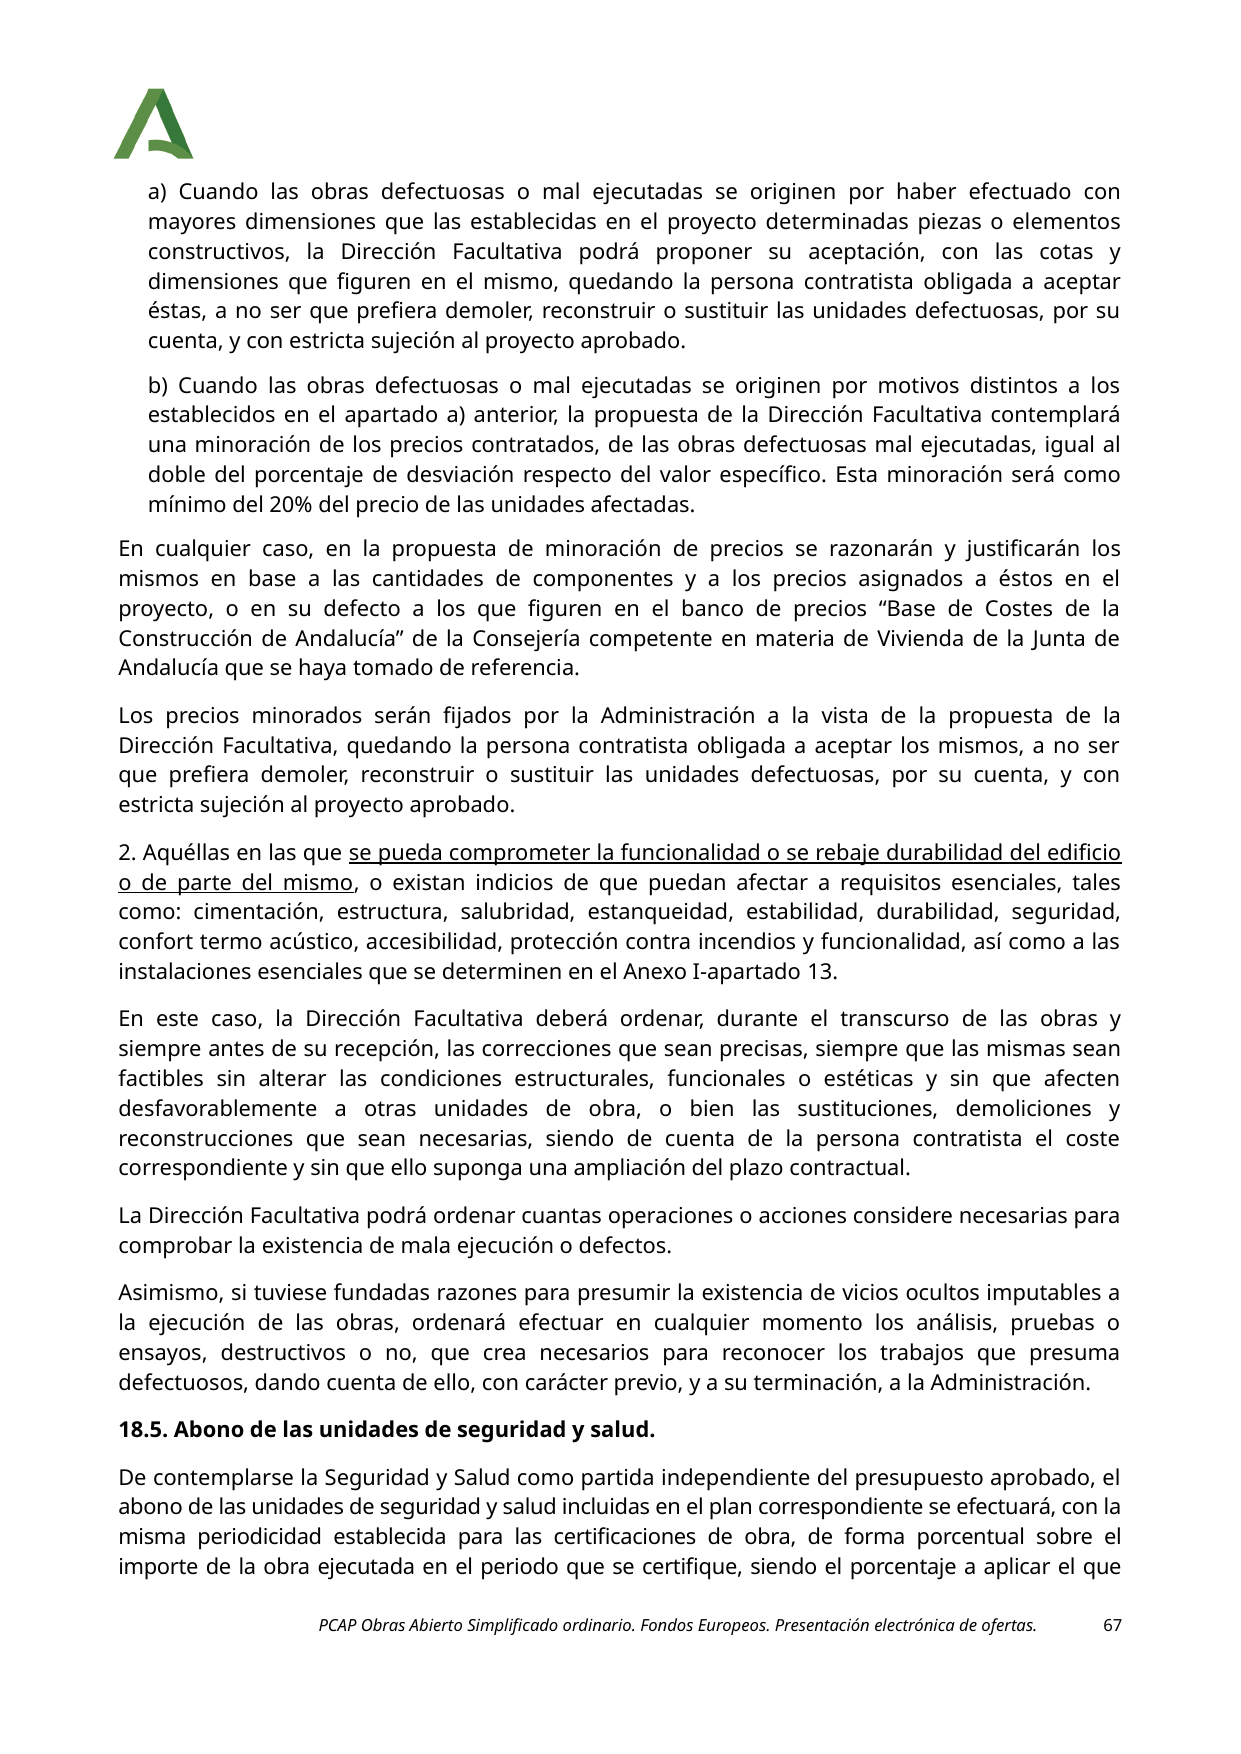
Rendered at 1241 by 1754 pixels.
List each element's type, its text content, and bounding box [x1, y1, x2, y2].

text b) Cuando las obras defectuosas o mal ejecutadas se originen por motivos distintos a los establecidos en el apartado a) anterior, la propuesta de la Dirección Facultativa contemplará una minoración de los precios contratados, de las obras defectuosas mal ejecutadas, igual al doble del porcentaje de desviación respecto del valor específico. Esta minoración será como mínimo del 20% del precio de las unidades afectadas. [148, 370, 1122, 519]
picture [109, 84, 198, 163]
text En este caso, la Dirección Facultativa deberá ordenar, durante el transcurso de las obras y siempre antes de su recepción, las correcciones que sean precisas, siempre que las mismas sean factibles sin alterar las condiciones estructurales, funcionales o estéticas y sin que afecten desfavorablemente a otras unidades de obra, o bien las sustituciones, demoliciones y reconstrucciones que sean necesarias, siendo de cuenta de la persona contratista el coste correspondiente y sin que ello suponga una ampliación del plazo contractual. [118, 1003, 1122, 1182]
text a) Cuando las obras defectuosas o mal ejecutadas se originen por haber efectuado con mayores dimensiones que las establecidas en el proyecto determinadas piezas o elementos constructivos, la Dirección Facultativa podrá proponer su aceptación, con las cotas y dimensiones que figuren en el mismo, quedando la persona contratista obligada a aceptar éstas, a no ser que prefiera demoler, reconstruir o sustituir las unidades defectuosas, por su cuenta, y con estricta sujeción al proyecto aprobado. [148, 176, 1122, 355]
text Los precios minorados serán fijados por la Administración a la vista de la propuesta de la Dirección Facultativa, quedando la persona contratista obligada a aceptar los mismos, a no ser que prefiera demoler, reconstruir o sustituir las unidades defectuosas, por su cuenta, y con estricta sujeción al proyecto aprobado. [118, 700, 1122, 819]
text En cualquier caso, en la propuesta de minoración de precios se razonarán y justificarán los mismos en base a las cantidades de componentes y a los precios asignados a éstos en el proyecto, o en su defecto a los que figuren en el banco de precios “Base de Costes de la Construcción de Andalucía” de la Consejería competente en materia de Vivienda de la Junta de Andalucía que se haya tomado de referencia. [118, 533, 1122, 682]
text 2. Aquéllas en las que se pueda comprometer la funcionalidad o se rebaje durabilidad del edificio o de parte del mismo, o existan indicios de que puedan afectar a requisitos esenciales, tales como: cimentación, estructura, salubridad, estanqueidad, estabilidad, durabilidad, seguridad, confort termo acústico, accesibilidad, protección contra incendios y funcionalidad, así como a las instalaciones esenciales que se determinen en el Anexo I-apartado 13. [118, 837, 1122, 986]
text De contemplarse la Seguridad y Salud como partida independiente del presupuesto aprobado, el abono de las unidades de seguridad y salud incluidas en el plan correspondiente se efectuará, con la misma periodicidad establecida para las certificaciones de obra, de forma porcentual sobre el importe de la obra ejecutada en el periodo que se certifique, siendo el porcentaje a aplicar el que [118, 1462, 1122, 1581]
text Asimismo, si tuviese fundadas razones para presumir la existencia de vicios ocultos imputables a la ejecución de las obras, ordenará efectuar en cualquier momento los análisis, pruebas o ensayos, destructivos o no, que crea necesarios para reconocer los trabajos que presuma defectuosos, dando cuenta de ello, con carácter previo, y a su terminación, a la Administración. [118, 1277, 1122, 1396]
text La Dirección Facultativa podrá ordenar cuantas operaciones o acciones considere necesarias para comprobar la existencia de mala ejecución o defectos. [118, 1200, 1122, 1259]
subtitle 18.5. Abono de las unidades de seguridad y salud. [118, 1414, 1122, 1444]
